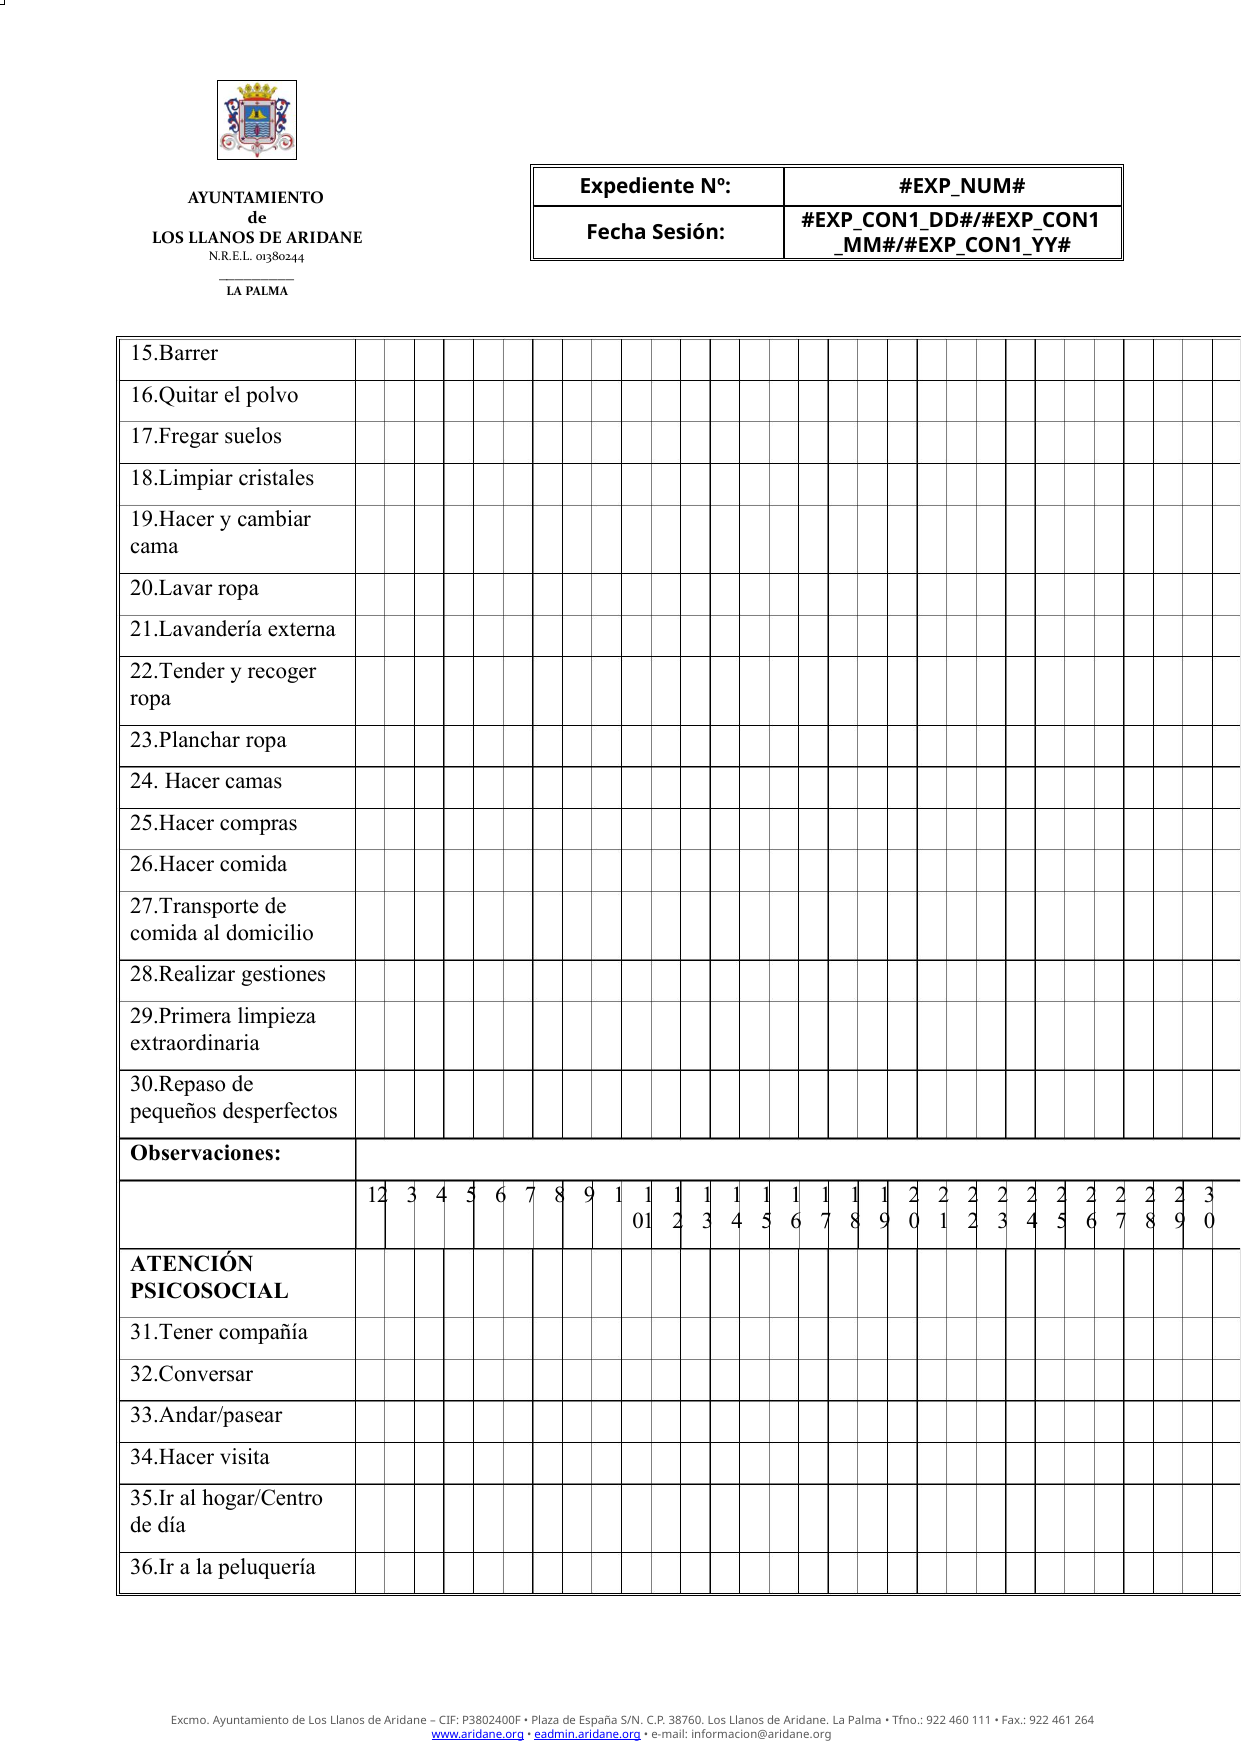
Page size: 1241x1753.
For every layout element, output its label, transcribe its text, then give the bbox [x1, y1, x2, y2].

text extraordinaria [130, 1030, 284, 1055]
text 1 [366, 1182, 377, 1207]
text www.aridane.org • eadmin.aridane.org • e-mail: informacion@aridane.org [431, 1727, 1095, 1741]
text comida al domicilio [130, 920, 339, 945]
text 9.Primera limpieza [141, 1003, 341, 1028]
text 1 [130, 340, 141, 366]
text _MM#/#EXP_CON1_YY# [834, 232, 1161, 257]
text AYUNTAMIENTO [188, 190, 387, 207]
text 2 [130, 575, 141, 600]
text 5.Hacer compras [141, 810, 322, 835]
text 2.Conversar [141, 1361, 332, 1386]
text 2 [130, 658, 141, 683]
text 6.Hacer comida [141, 851, 322, 877]
picture [117, 337, 1241, 1595]
text 1.Lavandería externa [141, 616, 361, 642]
text #EXP_CON1_DD#/#EXP_CON1 [801, 207, 1161, 232]
text 3.Planchar ropa [141, 727, 311, 752]
text 0 [632, 1209, 668, 1234]
text N.R.E.L. 01380244 [208, 250, 327, 262]
text 3.Andar/pasear [141, 1402, 306, 1428]
text 3 [130, 1486, 141, 1511]
text 8.Realizar gestiones [141, 961, 352, 987]
text _ [317, 266, 327, 282]
text 1 [130, 465, 141, 490]
text 7.Fregar suelos [141, 423, 323, 449]
text 2 [130, 727, 141, 752]
text 2 [130, 961, 141, 987]
text 1 [130, 423, 141, 449]
text 5.Barrer [141, 340, 243, 366]
text #EXP_NUM# [899, 173, 1062, 198]
text 2 [130, 810, 141, 835]
text 1 [130, 382, 141, 407]
text cama [130, 533, 203, 559]
text 0.Lavar ropa [141, 575, 284, 600]
text 2 [130, 851, 141, 877]
text 2.Tender y recoger [141, 658, 341, 683]
picture [531, 165, 1123, 260]
text 0.Repaso de [166, 1071, 284, 1097]
text 3 [130, 1071, 166, 1097]
text 1.Tener compañía [141, 1319, 332, 1345]
text 4.Hacer visita [141, 1444, 306, 1469]
text LOS LLANOS DE ARIDANE [152, 230, 387, 247]
text LA PALMA [226, 286, 317, 298]
text ATENCIÓN [130, 1251, 313, 1276]
text 1 2 3 4 5 6 7 8 9 0 1 2 3 4 5 6 7 8 9 0 [668, 1209, 1240, 1234]
text 3 [130, 1554, 141, 1579]
text ________ [226, 266, 317, 282]
text Fecha Sesión: [586, 219, 761, 244]
text 9.Hacer y cambiar [141, 506, 335, 532]
text 3 [130, 1319, 141, 1345]
picture [218, 81, 296, 159]
text Expediente Nº: [579, 173, 761, 198]
text de día [130, 1512, 211, 1538]
text 3 [130, 1402, 141, 1428]
text 1 [130, 506, 141, 532]
text Observaciones: [130, 1141, 306, 1166]
text 2 [130, 893, 141, 918]
text 5.Ir al hogar/Centro [141, 1486, 348, 1511]
text 6.Quitar el polvo [141, 382, 323, 407]
text _ [219, 266, 226, 279]
text 4. Hacer camas [141, 768, 322, 794]
text pequeños desperfectos [130, 1099, 363, 1124]
text de [247, 210, 387, 227]
text PSICOSOCIAL [130, 1278, 313, 1304]
text ropa [130, 685, 196, 711]
text 6.Ir a la peluquería [141, 1554, 340, 1579]
text 2 [130, 616, 141, 642]
text 8.Limpiar cristales [141, 465, 339, 490]
text 2 [130, 768, 141, 794]
text 7.Transporte de [141, 893, 322, 918]
text Excmo. Ayuntamiento de Los Llanos de Aridane – CIF: P3802400F • Plaza de España S/N. C.P. 38760. Los Llanos de Aridane. La Palma • Tfno.: 922 460 111 • Fax.: 922 461 264 [171, 1713, 1095, 1727]
text 2 3 4 5 6 7 8 9 1 1 1 1 1 1 1 1 1 1 2 2 2 2 2 2 2 2 2 2 3 [377, 1182, 1240, 1207]
text 2 [130, 1003, 141, 1028]
text 3 [130, 1361, 141, 1386]
text 3 [130, 1444, 141, 1469]
